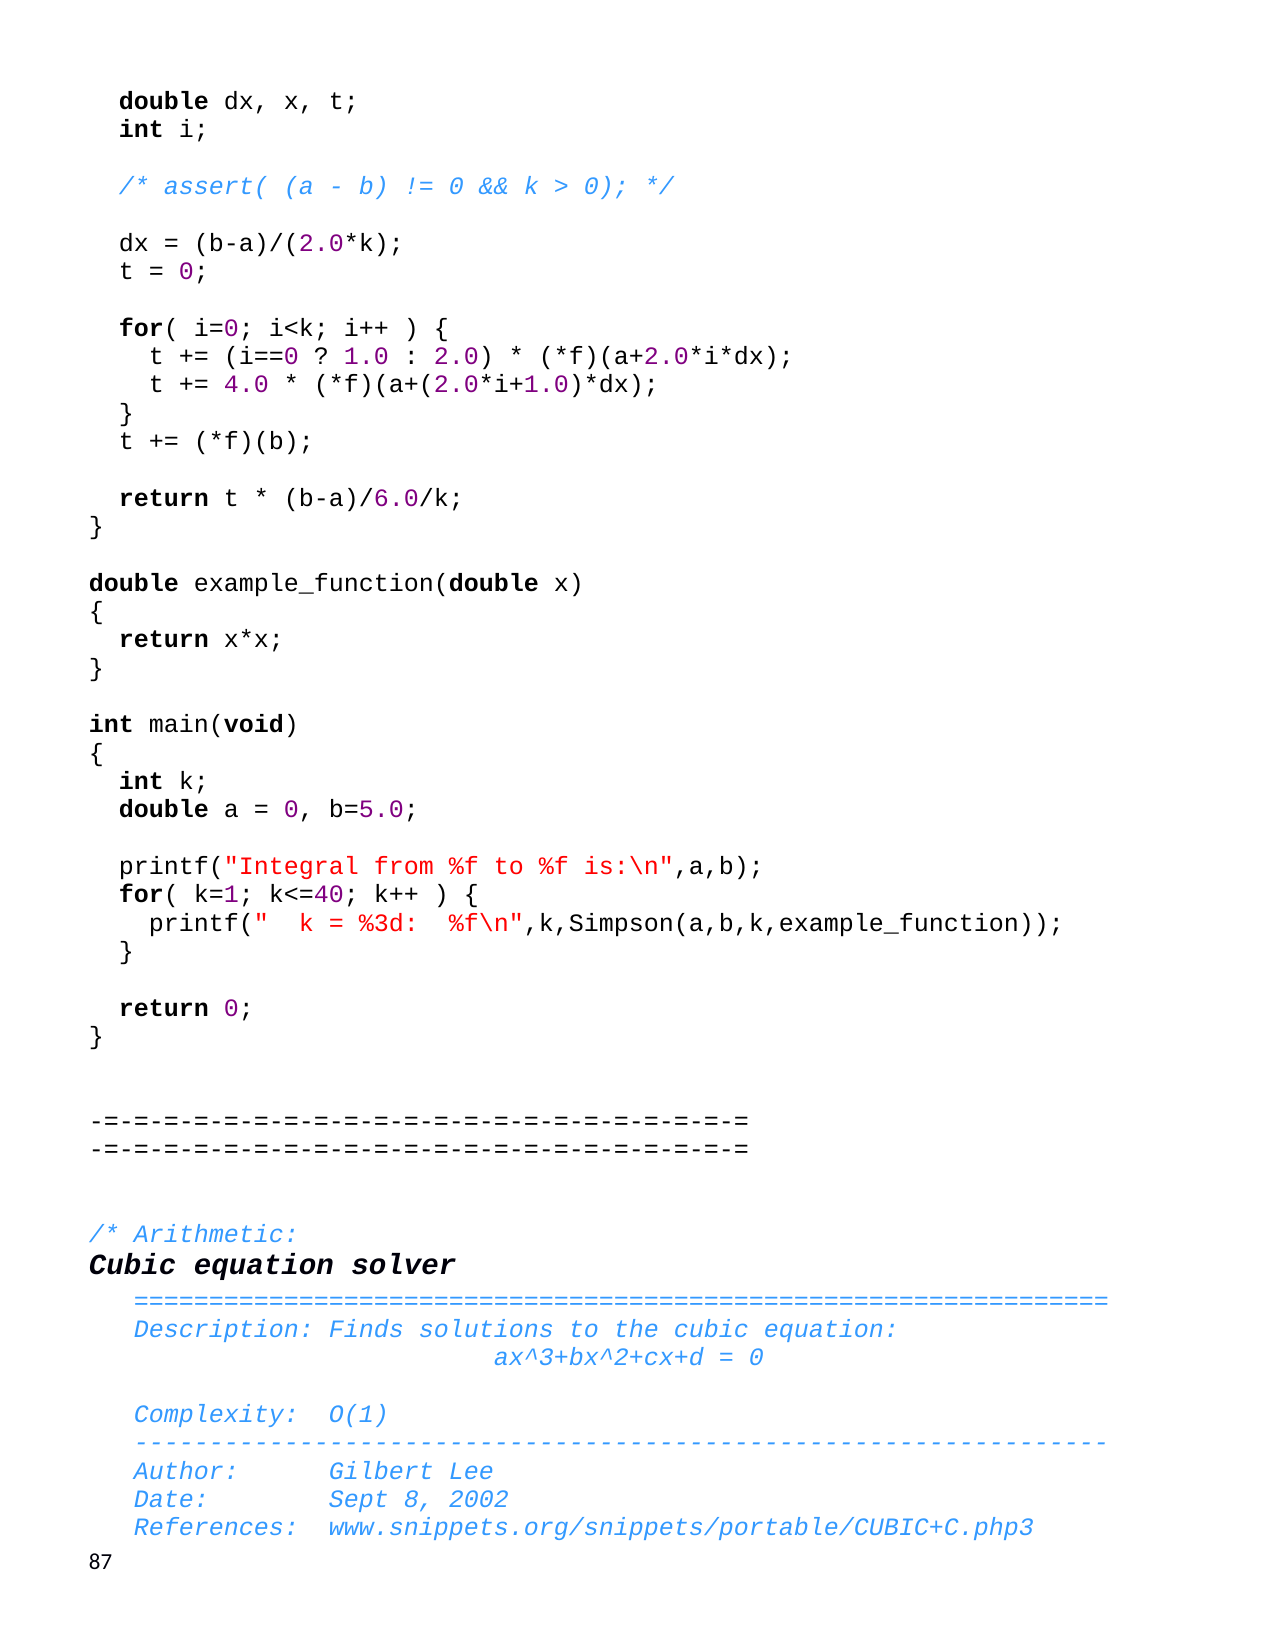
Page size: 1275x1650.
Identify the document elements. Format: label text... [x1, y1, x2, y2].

text Author: Gilbert Lee [89, 1458, 1186, 1487]
text Complexity: O(1) [89, 1402, 1186, 1430]
text /* assert( (a - b) != 0 && k > 0); */ [89, 174, 1186, 202]
text int main(void) [89, 712, 1186, 740]
text t = 0; [89, 259, 1186, 287]
text dx = (b-a)/(2.0*k); [89, 230, 1186, 259]
text double a = 0, b=5.0; [89, 797, 1186, 825]
subtitle Cubic equation solver [89, 1250, 1186, 1283]
text printf("Integral from %f to %f is:\n",a,b); [89, 854, 1186, 882]
text t += 4.0 * (*f)(a+(2.0*i+1.0)*dx); [89, 372, 1186, 400]
text Date: Sept 8, 2002 [89, 1487, 1186, 1515]
text } [89, 655, 1186, 684]
text double example_function(double x) [89, 570, 1186, 599]
text return x*x; [89, 627, 1186, 655]
text ================================================================= [89, 1288, 1186, 1317]
text ax^3+bx^2+cx+d = 0 [89, 1345, 1186, 1373]
text ----------------------------------------------------------------- [89, 1430, 1186, 1458]
text { [89, 740, 1186, 769]
text -=-=-=-=-=-=-=-=-=-=-=-=-=-=-=-=-=-=-=-=-=-= [89, 1109, 1186, 1137]
text return 0; [89, 995, 1186, 1024]
text { [89, 599, 1186, 627]
text int k; [89, 769, 1186, 797]
text } [89, 1024, 1186, 1052]
text } [89, 939, 1186, 967]
text Description: Finds solutions to the cubic equation: [89, 1317, 1186, 1345]
text References: www.snippets.org/snippets/portable/CUBIC+C.php3 [89, 1515, 1186, 1543]
text printf(" k = %3d: %f\n",k,Simpson(a,b,k,example_function)); [89, 910, 1186, 939]
text } [89, 400, 1186, 429]
text for( i=0; i<k; i++ ) { [89, 315, 1186, 344]
text -=-=-=-=-=-=-=-=-=-=-=-=-=-=-=-=-=-=-=-=-=-= [89, 1137, 1186, 1165]
text t += (i==0 ? 1.0 : 2.0) * (*f)(a+2.0*i*dx); [89, 344, 1186, 372]
text } [89, 514, 1186, 542]
text return t * (b-a)/6.0/k; [89, 485, 1186, 514]
text int i; [89, 117, 1186, 145]
text for( k=1; k<=40; k++ ) { [89, 882, 1186, 910]
text /* Arithmetic: [89, 1222, 1186, 1250]
text double dx, x, t; [89, 89, 1186, 117]
text t += (*f)(b); [89, 429, 1186, 457]
